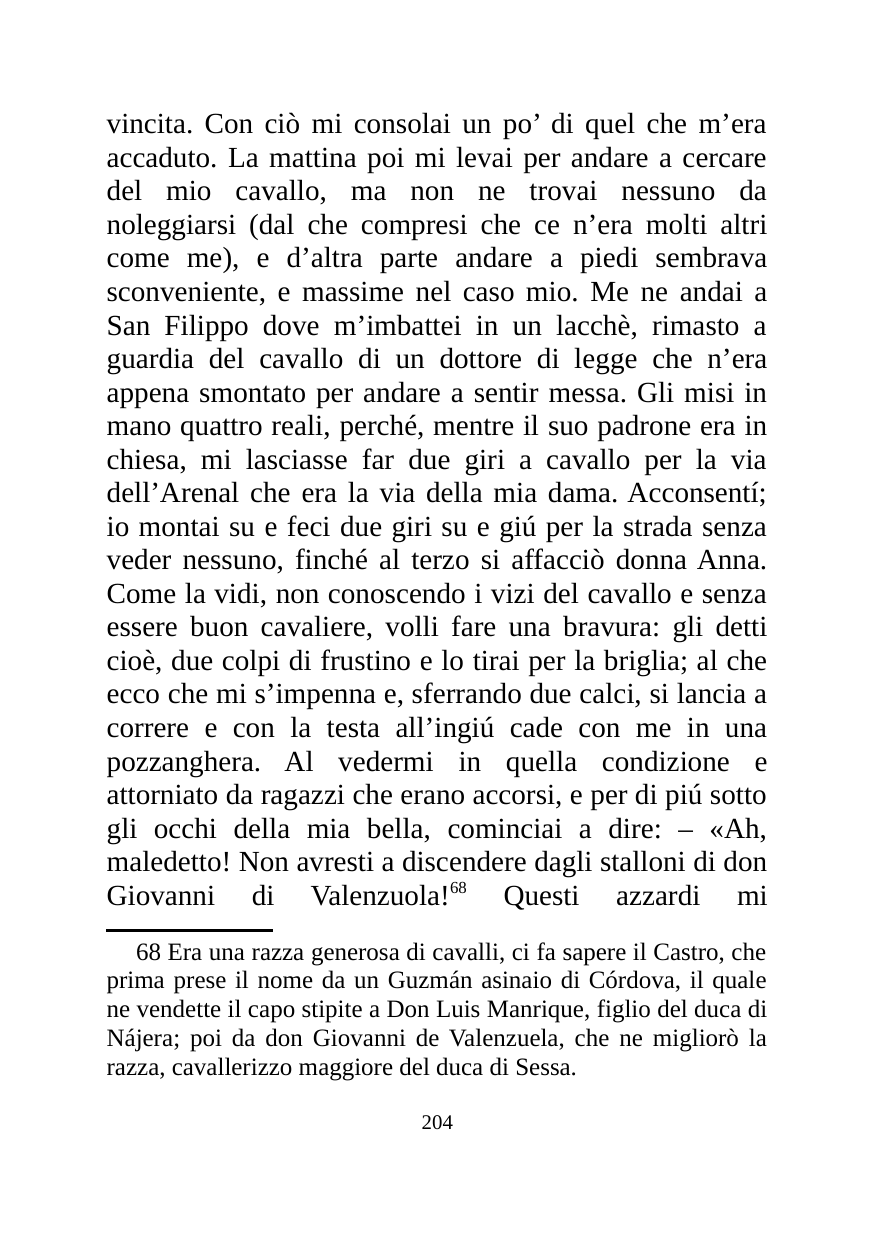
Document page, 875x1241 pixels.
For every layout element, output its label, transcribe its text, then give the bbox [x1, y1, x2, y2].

text Era una razza generosa di cavalli, ci fa sapere il Castro, che prima prese il nome da un Guzmán asinaio di Córdova, il quale ne vendette il capo stipite a Don Luis Manrique, figlio del duca di Nájera; poi da don Giovanni de Valenzuela, che ne migliorò la razza, cavallerizzo maggiore del duca di Sessa. [106, 937, 768, 1080]
text vincita. Con ciò mi consolai un po’ di quel che m’era accaduto. La mattina poi mi levai per andare a cercare del mio cavallo, ma non ne trovai nessuno da noleggiarsi (dal che compresi che ce n’era molti altri come me), e d’altra parte andare a piedi sembrava sconveniente, e massime nel caso mio. Me ne andai a San Filippo dove m’imbattei in un lacchè, rimasto a guardia del cavallo di un dottore di legge che n’era appena smontato per andare a sentir messa. Gli misi in mano quattro reali, perché, mentre il suo padrone era in chiesa, mi lasciasse far due giri a cavallo per la via dell’Arenal che era la via della mia dama. Acconsentí; io montai su e feci due giri su e giú per la strada senza veder nessuno, finché al terzo si affacciò donna Anna. Come la vidi, non conoscendo i vizi del cavallo e senza essere buon cavaliere, volli fare una bravura: gli detti cioè, due colpi di frustino e lo tirai per la briglia; al che ecco che mi s’impenna e, sferrando due calci, si lancia a correre e con la testa all’ingiú cade con me in una pozzanghera. Al vedermi in quella condizione e attorniato da ragazzi che erano accorsi, e per di piú sotto gli occhi della mia bella, cominciai a dire: – «Ah, maledetto! Non avresti a discendere dagli stalloni di don Giovanni di Valenzuola! Questi azzardi mi [106, 106, 768, 911]
